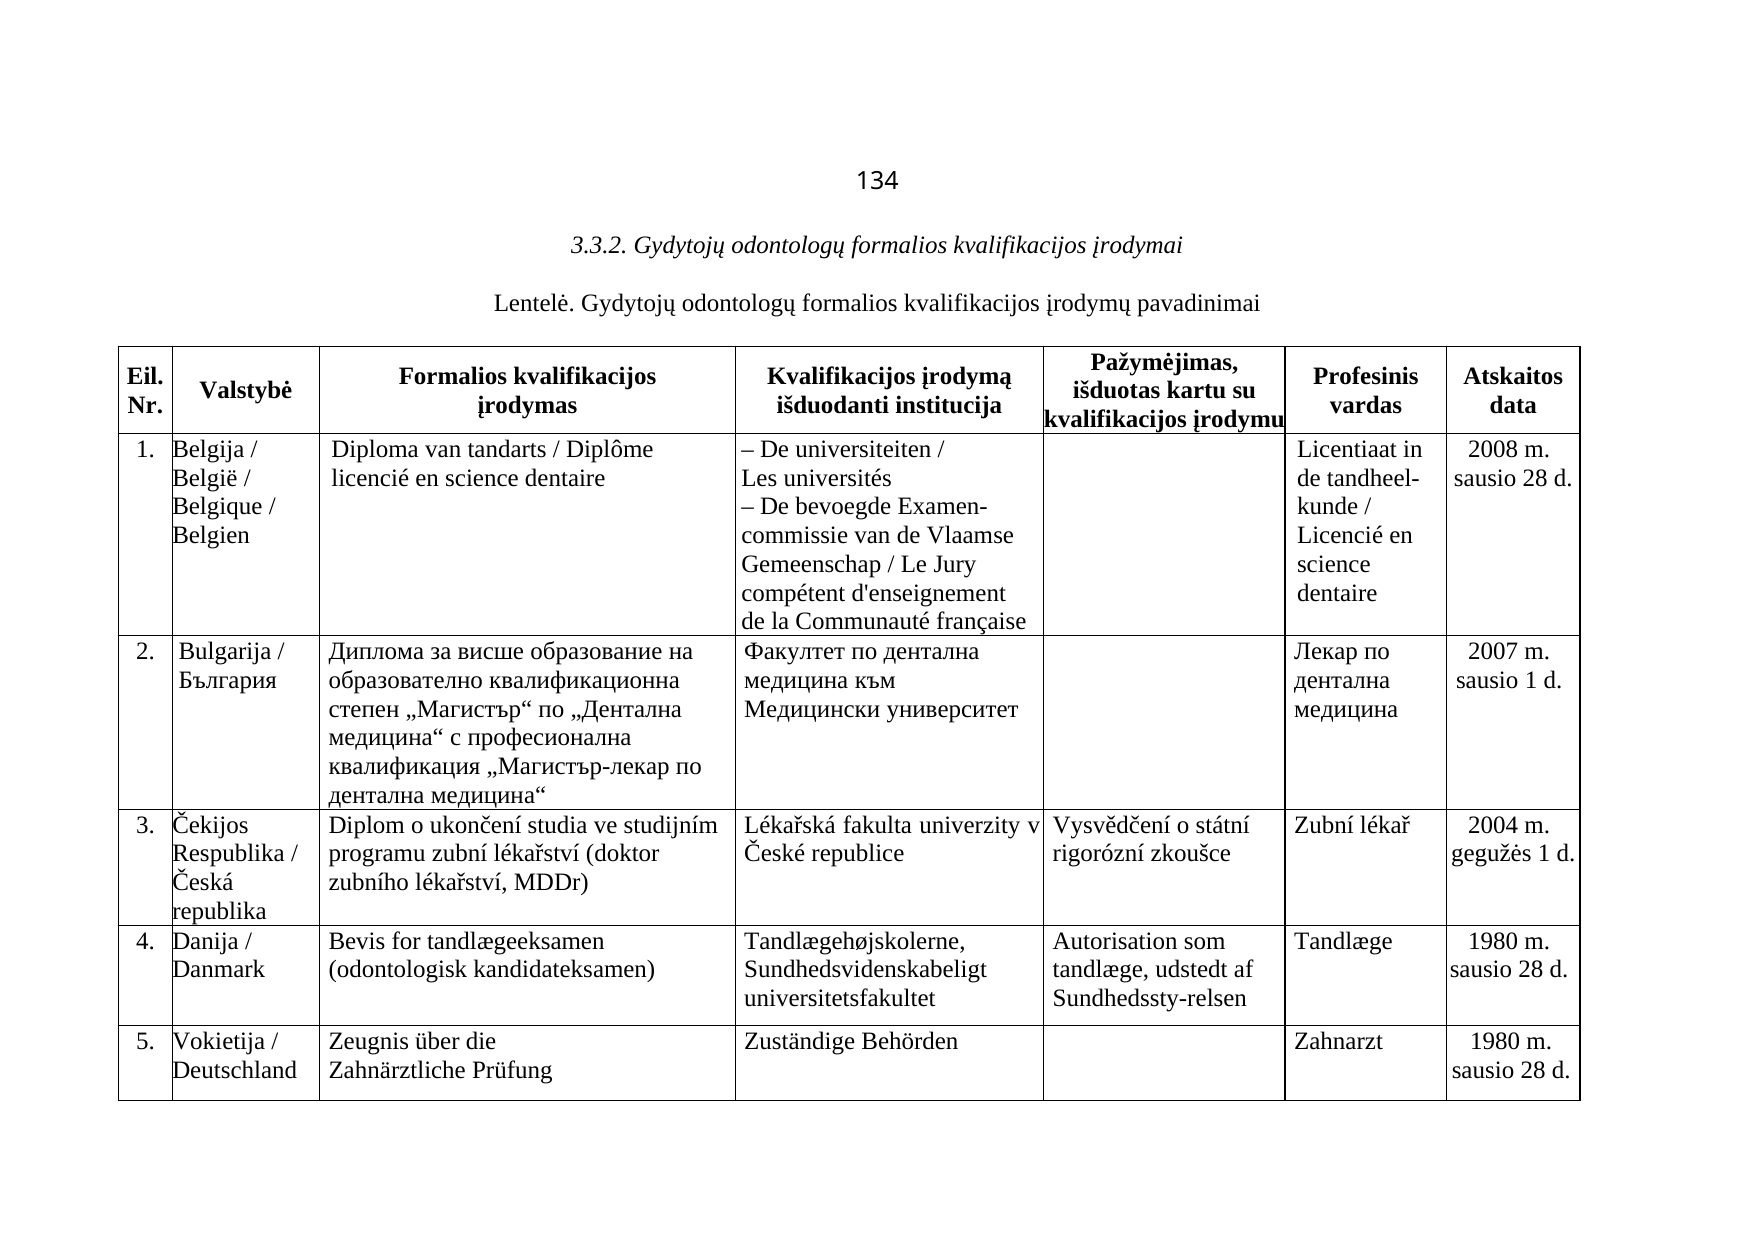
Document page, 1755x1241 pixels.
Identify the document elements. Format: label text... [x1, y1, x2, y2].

table_cell Bulgarija / България [173, 636, 319, 809]
table_header Pažymėjimas, išduotas kartu su kvalifikacijos įrodymu [1044, 347, 1284, 433]
table_cell 1980 m. sausio 28 d. [1447, 1026, 1579, 1100]
table_cell [1044, 1026, 1284, 1100]
table_cell Лекар по дентална медицина [1286, 636, 1446, 809]
text 3.3.2. Gydytojų odontologų formalios kvalifikacijos įrodymai [118, 231, 1638, 259]
table_cell Danija / Danmark [173, 926, 319, 1025]
table_cell [1044, 434, 1284, 635]
table_cell Zeugnis über die Zahnärztliche Prüfung [320, 1026, 735, 1100]
table_cell 1980 m. sausio 28 d. [1447, 926, 1579, 1025]
table_cell Tandlæge [1286, 926, 1446, 1025]
table_cell 2004 m. gegužės 1 d. [1447, 810, 1579, 925]
table_header Atskaitos data [1447, 347, 1579, 433]
table_cell Факултет по дентална медицина към Медицински университет [736, 636, 1043, 809]
table_cell 2007 m. sausio 1 d. [1447, 636, 1579, 809]
table_header Kvalifikacijos įrodymą išduodanti institucija [736, 347, 1043, 433]
table_cell 5. [119, 1026, 172, 1100]
table_cell Zubní lékař [1286, 810, 1446, 925]
table_cell Zuständige Behörden [736, 1026, 1043, 1100]
table_cell [1044, 636, 1284, 809]
table_cell Tandlægehøjskolerne, Sundhedsvidenskabeligt universitetsfakultet [736, 926, 1043, 1025]
table_cell Diplom o ukončení studia ve studijním programu zubní lékařství (doktor zubního lékařství, MDDr) [320, 810, 735, 925]
table_cell Belgija / België / Belgique / Belgien [173, 434, 319, 635]
table_cell 4. [119, 926, 172, 1025]
text Lentelė. Gydytojų odontologų formalios kvalifikacijos įrodymų pavadinimai [118, 288, 1636, 317]
table_cell Vysvědčení o státní rigorózní zkoušce [1044, 810, 1284, 925]
table_cell Lékařská fakulta univerzity v České republice [736, 810, 1043, 925]
table_header Valstybė [173, 347, 319, 433]
table_header Formalios kvalifikacijos įrodymas [320, 347, 735, 433]
table_header Profesinis vardas [1286, 347, 1446, 433]
table_cell Vokietija / Deutschland [173, 1026, 319, 1100]
table_cell 2. [119, 636, 172, 809]
table_cell Zahnarzt [1286, 1026, 1446, 1100]
table_cell 2008 m. sausio 28 d. [1447, 434, 1579, 635]
table_cell – De universiteiten / Les universités – De bevoegde Examen-commissie van de Vlaamse Gemeenschap / Le Jury compétent d'enseignement de la Communauté française [736, 434, 1043, 635]
table_cell Diploma van tandarts / Diplôme licencié en science dentaire [320, 434, 735, 635]
table_cell Licentiaat in de tandheel- kunde / Licencié en science dentaire [1286, 434, 1446, 635]
table_cell 3. [119, 810, 172, 925]
table_cell 1. [119, 434, 172, 635]
table_header Eil. Nr. [119, 347, 172, 433]
table_cell Диплома за висше образование на образователно квалификационна степен „Магистър“ по „Дентална медицина“ с професионална квалификация „Магистър-лекар по дентална медицина“ [320, 636, 735, 809]
table_cell Čekijos Respublika / Česká republika [173, 810, 319, 925]
table_cell Bevis for tandlægeeksamen (odontologisk kandidateksamen) [320, 926, 735, 1025]
table_cell Autorisation som tandlæge, udstedt af Sundhedssty-relsen [1044, 926, 1284, 1025]
